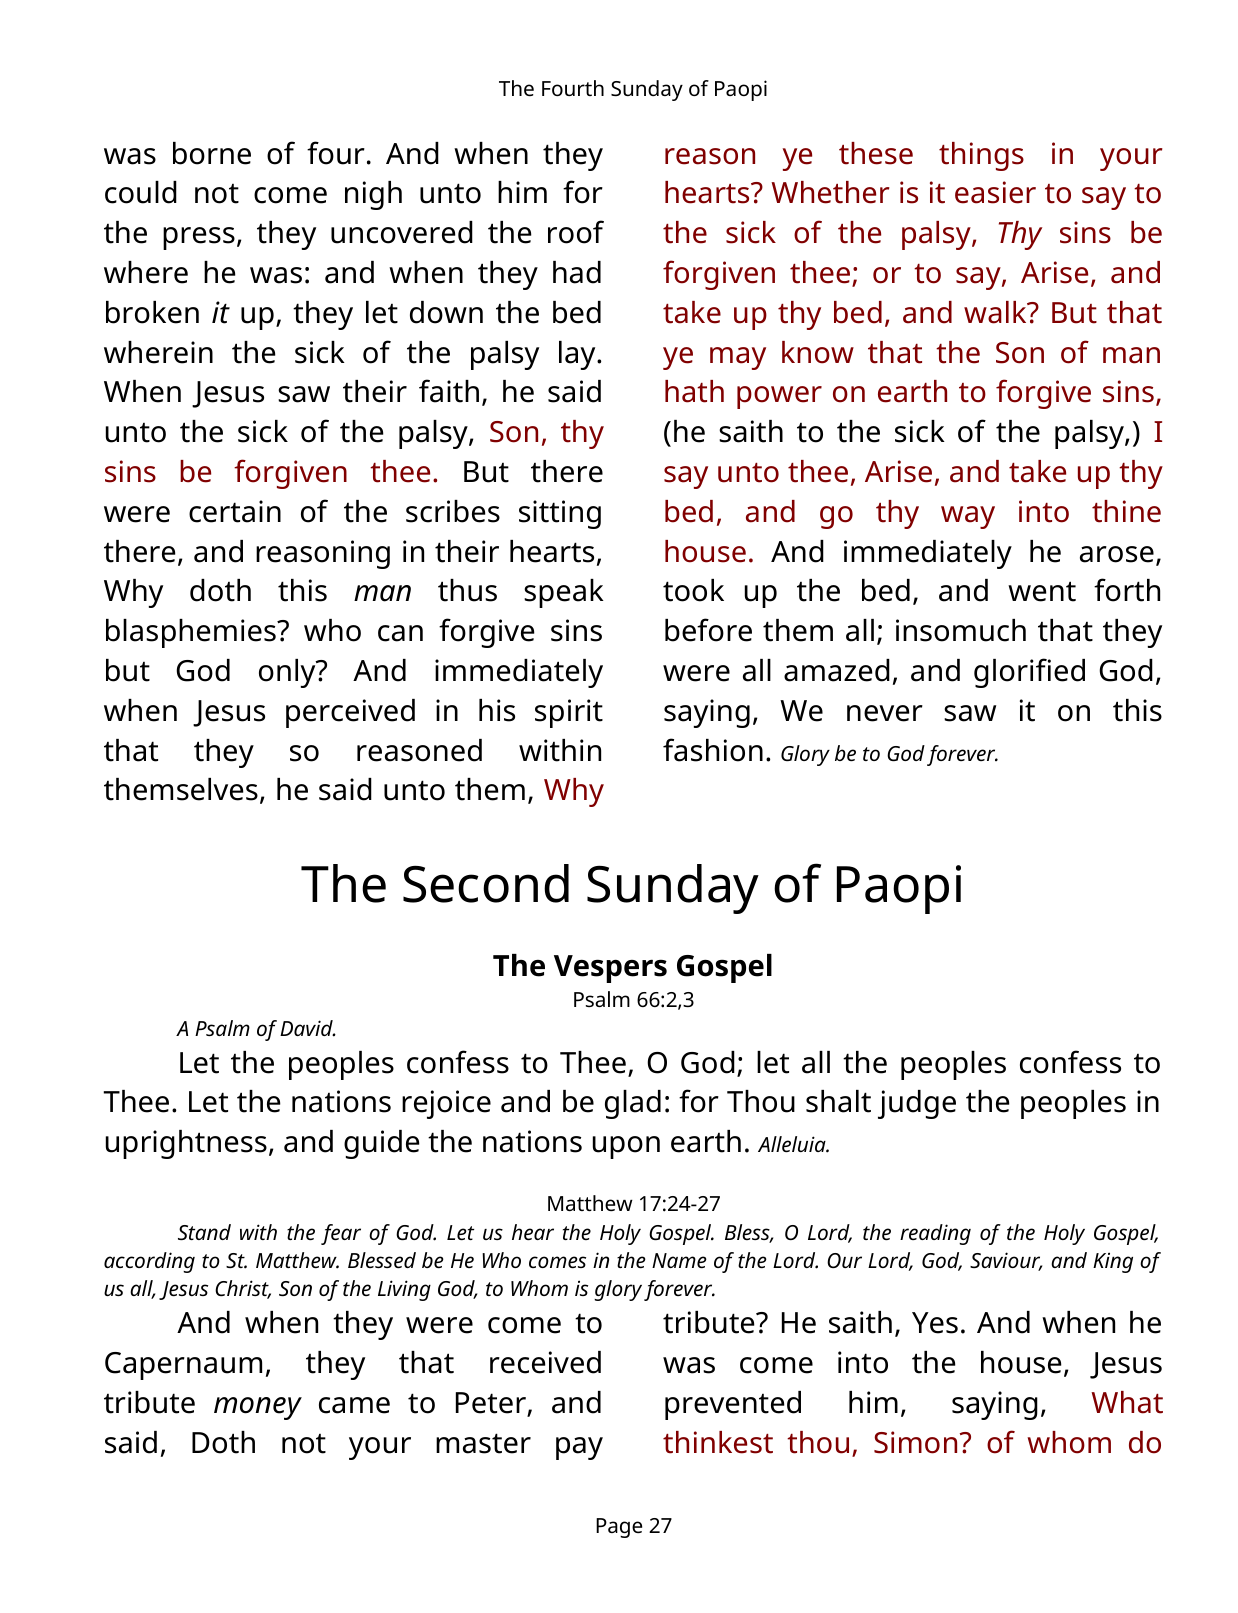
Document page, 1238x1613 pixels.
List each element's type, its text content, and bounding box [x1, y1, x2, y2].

text The Second Sunday of Paopi [103, 849, 1163, 917]
text A Psalm of David. [103, 1014, 1163, 1042]
text tribute? He saith, Yes. And when he was come into the house, Jesus prevented him, saying, What thinkest thou, Simon? of whom do [663, 1302, 1163, 1462]
text Matthew 17:24-27 [103, 1189, 1163, 1218]
text And when they were come to Capernaum, they that received tribute money came to Peter, and said, Doth not your master pay [103, 1302, 604, 1462]
text The Vespers Gospel [103, 946, 1163, 985]
text The Fourth Sunday of Paopi [102, 74, 1165, 102]
text Let the peoples confess to Thee, O God; let all the peoples confess to Thee. Let the nations rejoice and be glad: for Thou shalt judge the peoples in uprightness, and guide the nations upon earth. Alleluia. [103, 1042, 1163, 1161]
text was borne of four. And when they could not come nigh unto him for the press, they uncovered the roof where he was: and when they had broken it up, they let down the bed wherein the sick of the palsy lay. When Jesus saw their faith, he said unto the sick of the palsy, Son, thy sins be forgiven thee. But there were certain of the scribes sitting there, and reasoning in their hearts, Why doth this man thus speak blasphemies? who can forgive sins but God only? And immediately when Jesus perceived in his spirit that they so reasoned within themselves, he said unto them, Why [103, 133, 604, 809]
text Psalm 66:2,3 [103, 985, 1163, 1014]
text Stand with the fear of God. Let us hear the Holy Gospel. Bless, O Lord, the reading of the Holy Gospel, according to St. Matthew. Blessed be He Who comes in the Name of the Lord. Our Lord, God, Saviour, and King of us all, Jesus Christ, Son of the Living God, to Whom is glory forever. [103, 1218, 1163, 1302]
text reason ye these things in your hearts? Whether is it easier to say to the sick of the palsy, Thy sins be forgiven thee; or to say, Arise, and take up thy bed, and walk? But that ye may know that the Son of man hath power on earth to forgive sins, (he saith to the sick of the palsy,) I say unto thee, Arise, and take up thy bed, and go thy way into thine house. And immediately he arose, took up the bed, and went forth before them all; insomuch that they were all amazed, and glorified God, saying, We never saw it on this fashion. Glory be to God forever. [663, 133, 1163, 769]
